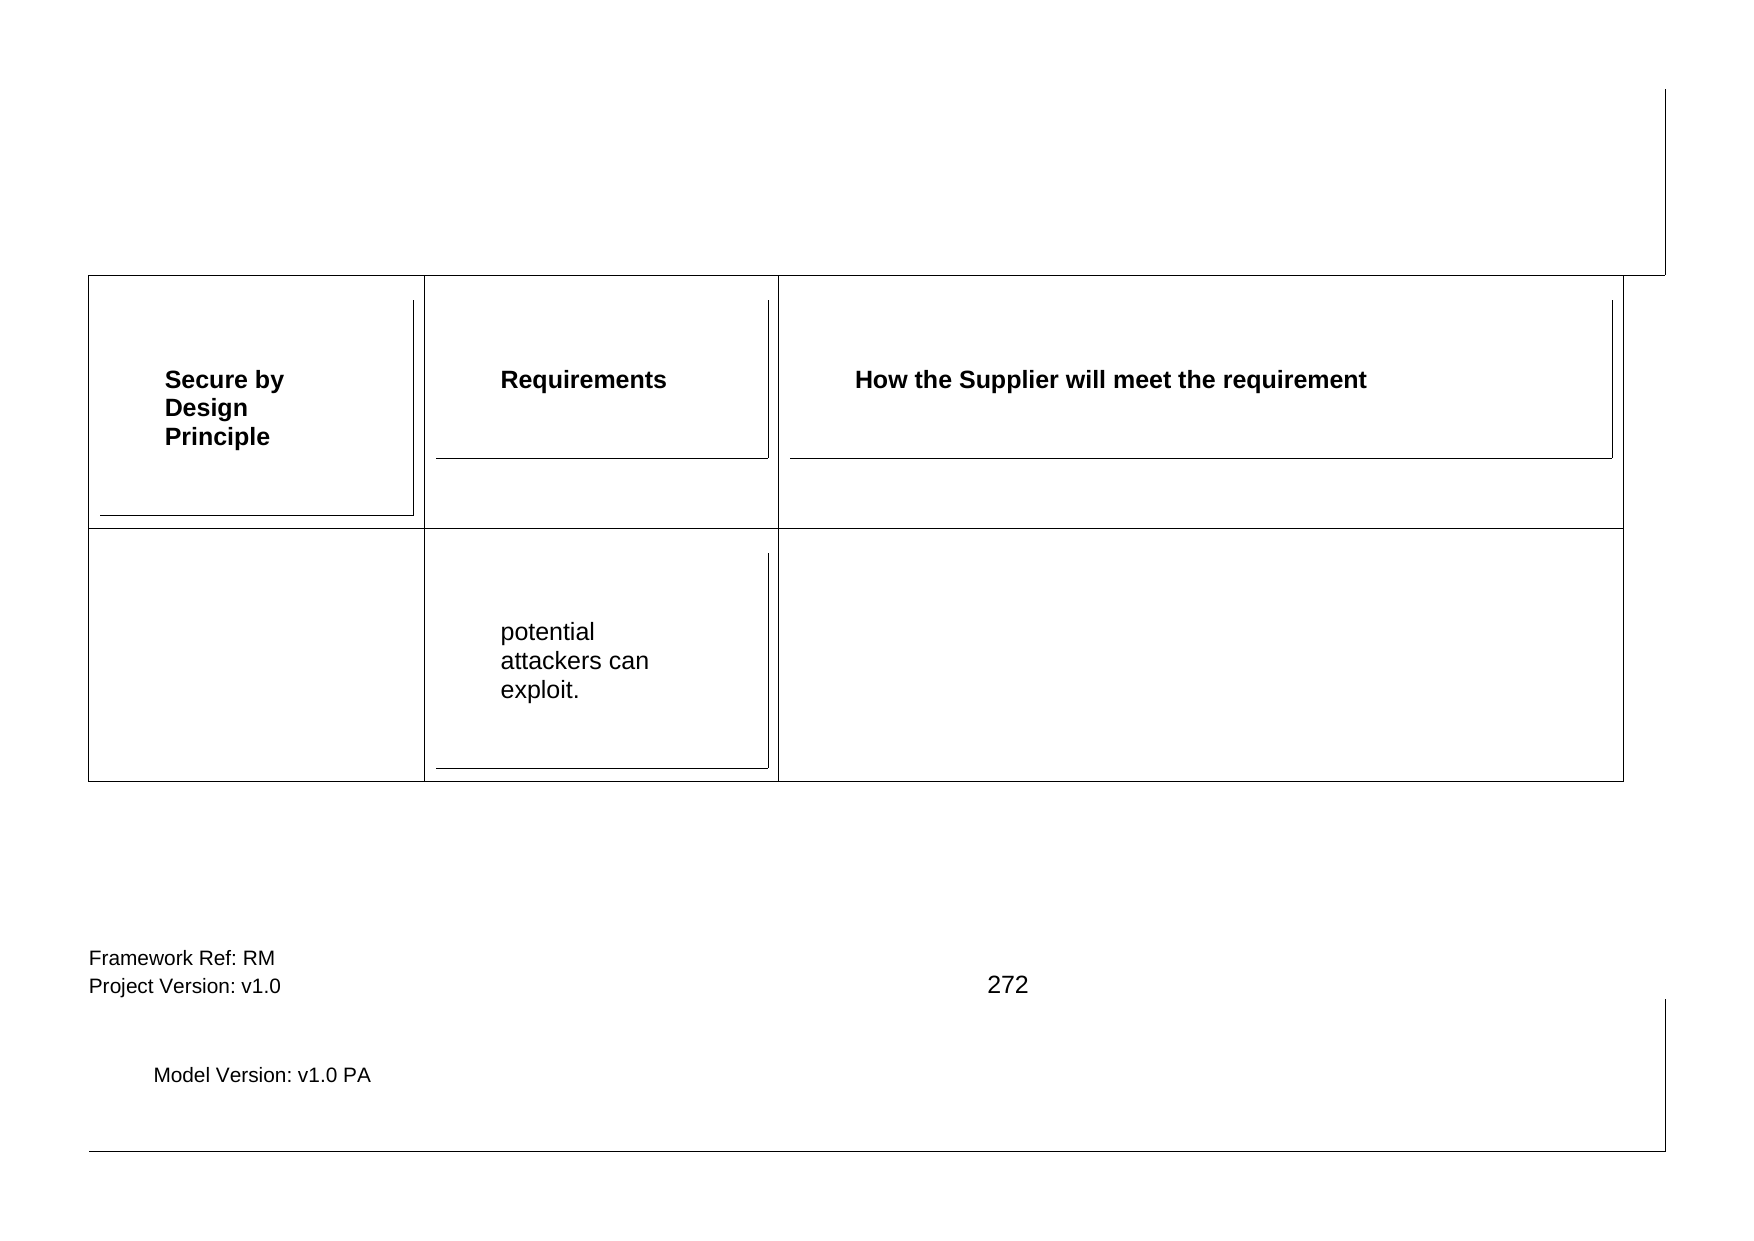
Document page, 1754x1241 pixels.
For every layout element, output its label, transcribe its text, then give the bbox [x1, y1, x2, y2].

table_cell [779, 529, 1623, 781]
table_cell potential attackers can exploit. [425, 529, 778, 781]
table_header Secure by Design Principle [89, 276, 424, 528]
table_header Requirements [425, 276, 778, 528]
table_header How the Supplier will meet the requirement [779, 276, 1623, 528]
table_cell [89, 529, 424, 781]
